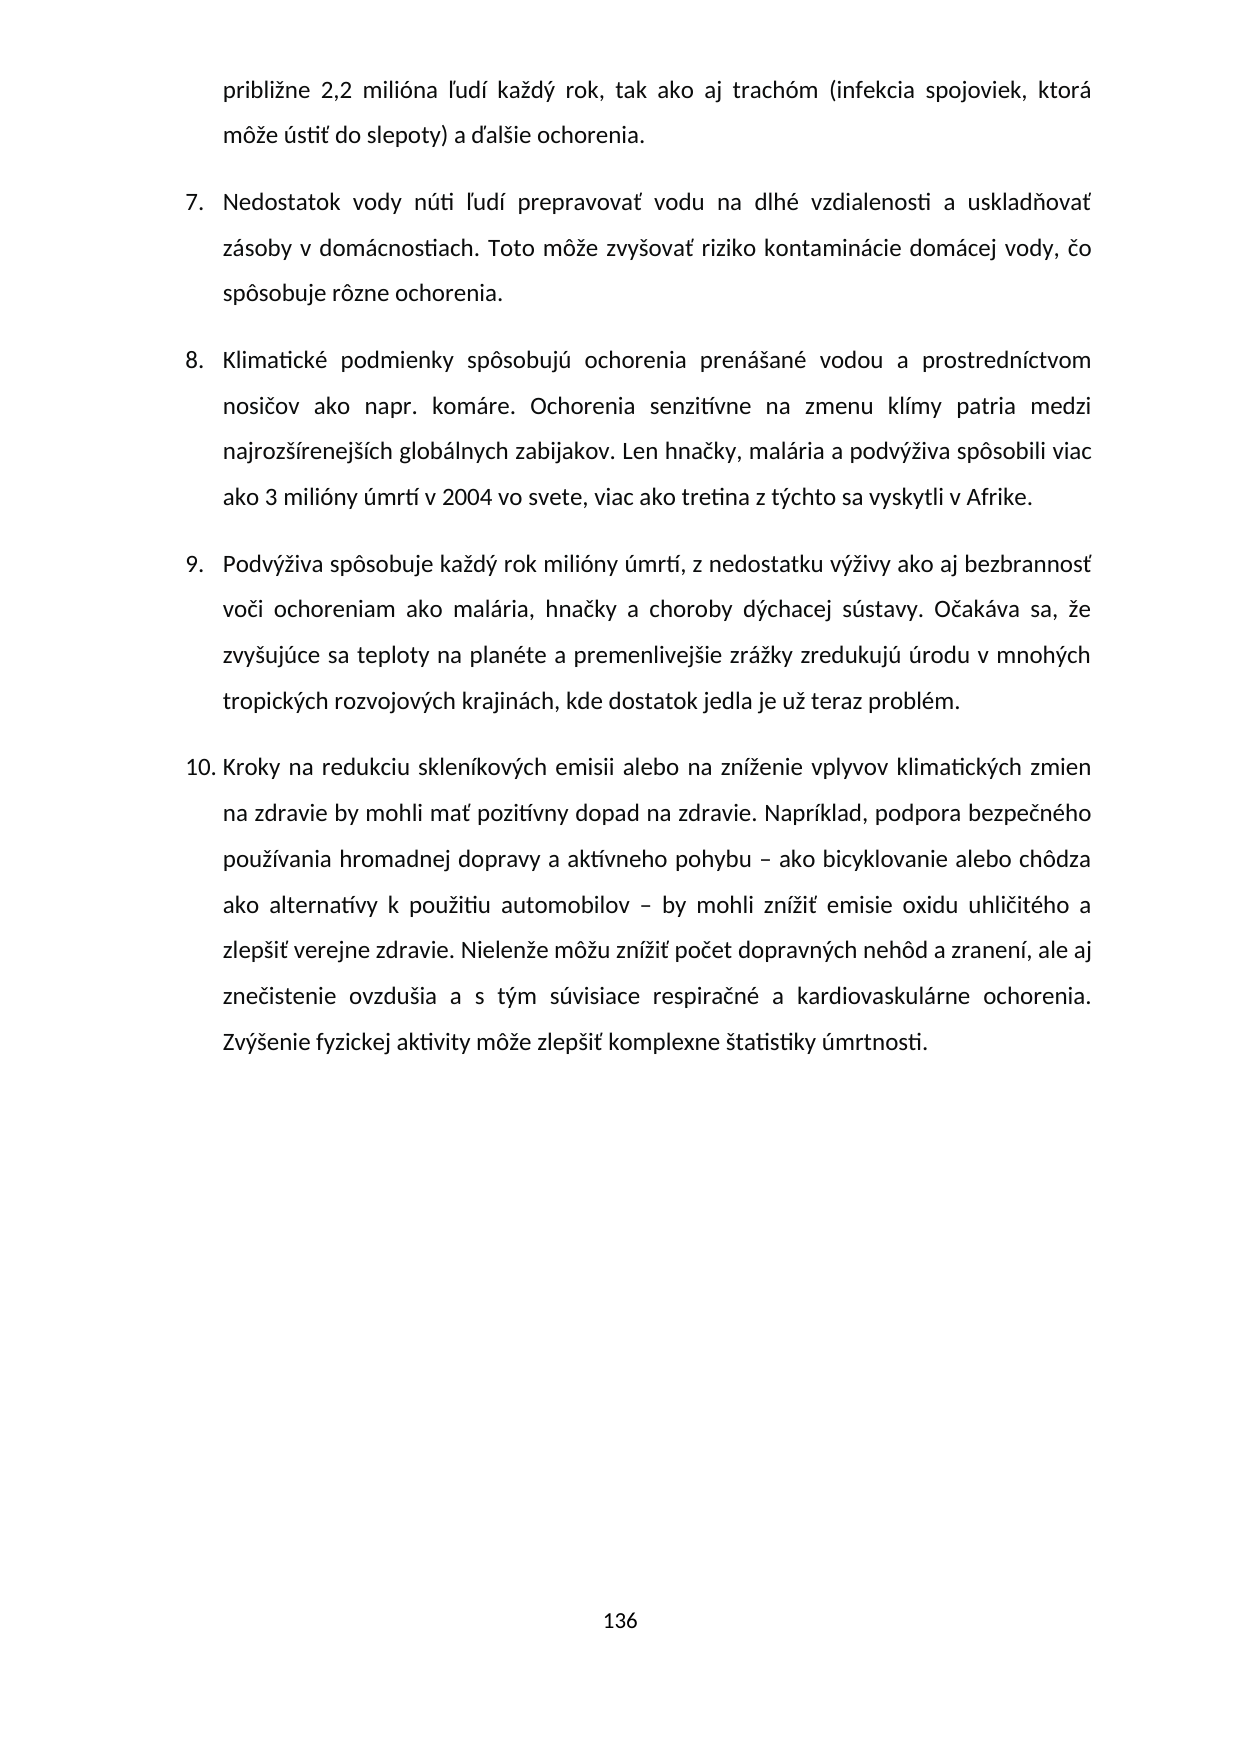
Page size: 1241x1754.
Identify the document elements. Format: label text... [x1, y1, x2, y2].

list približne 2,2 milióna ľudí každý rok, tak ako aj trachóm (infekcia spojoviek, ktorá môže ústiť do slepoty) a ďalšie ochorenia. [185, 74, 1093, 150]
list Kroky na redukciu skleníkových emisii alebo na zníženie vplyvov klimatických zmien na zdravie by mohli mať pozitívny dopad na zdravie. Napríklad, podpora bezpečného používania hromadnej dopravy a aktívneho pohybu – ako bicyklovanie alebo chôdza ako alternatívy k použitiu automobilov – by mohli znížiť emisie oxidu uhličitého a zlepšiť verejne zdravie. Nielenže môžu znížiť počet dopravných nehôd a zranení, ale aj znečistenie ovzdušia a s tým súvisiace respiračné a kardiovaskulárne ochorenia. Zvýšenie fyzickej aktivity môže zlepšiť komplexne štatistiky úmrtnosti. [185, 752, 1093, 1056]
list Nedostatok vody núti ľudí prepravovať vodu na dlhé vzdialenosti a uskladňovať zásoby v domácnostiach. Toto môže zvyšovať riziko kontaminácie domácej vody, čo spôsobuje rôzne ochorenia. [185, 186, 1093, 308]
list Klimatické podmienky spôsobujú ochorenia prenášané vodou a prostredníctvom nosičov ako napr. komáre. Ochorenia senzitívne na zmenu klímy patria medzi najrozšírenejších globálnych zabijakov. Len hnačky, malária a podvýživa spôsobili viac ako 3 milióny úmrtí v 2004 vo svete, viac ako tretina z týchto sa vyskytli v Afrike. [185, 344, 1093, 512]
list Podvýživa spôsobuje každý rok milióny úmrtí, z nedostatku výživy ako aj bezbrannosť voči ochoreniam ako malária, hnačky a choroby dýchacej sústavy. Očakáva sa, že zvyšujúce sa teploty na planéte a premenlivejšie zrážky zredukujú úrodu v mnohých tropických rozvojových krajinách, kde dostatok jedla je už teraz problém. [185, 548, 1093, 716]
